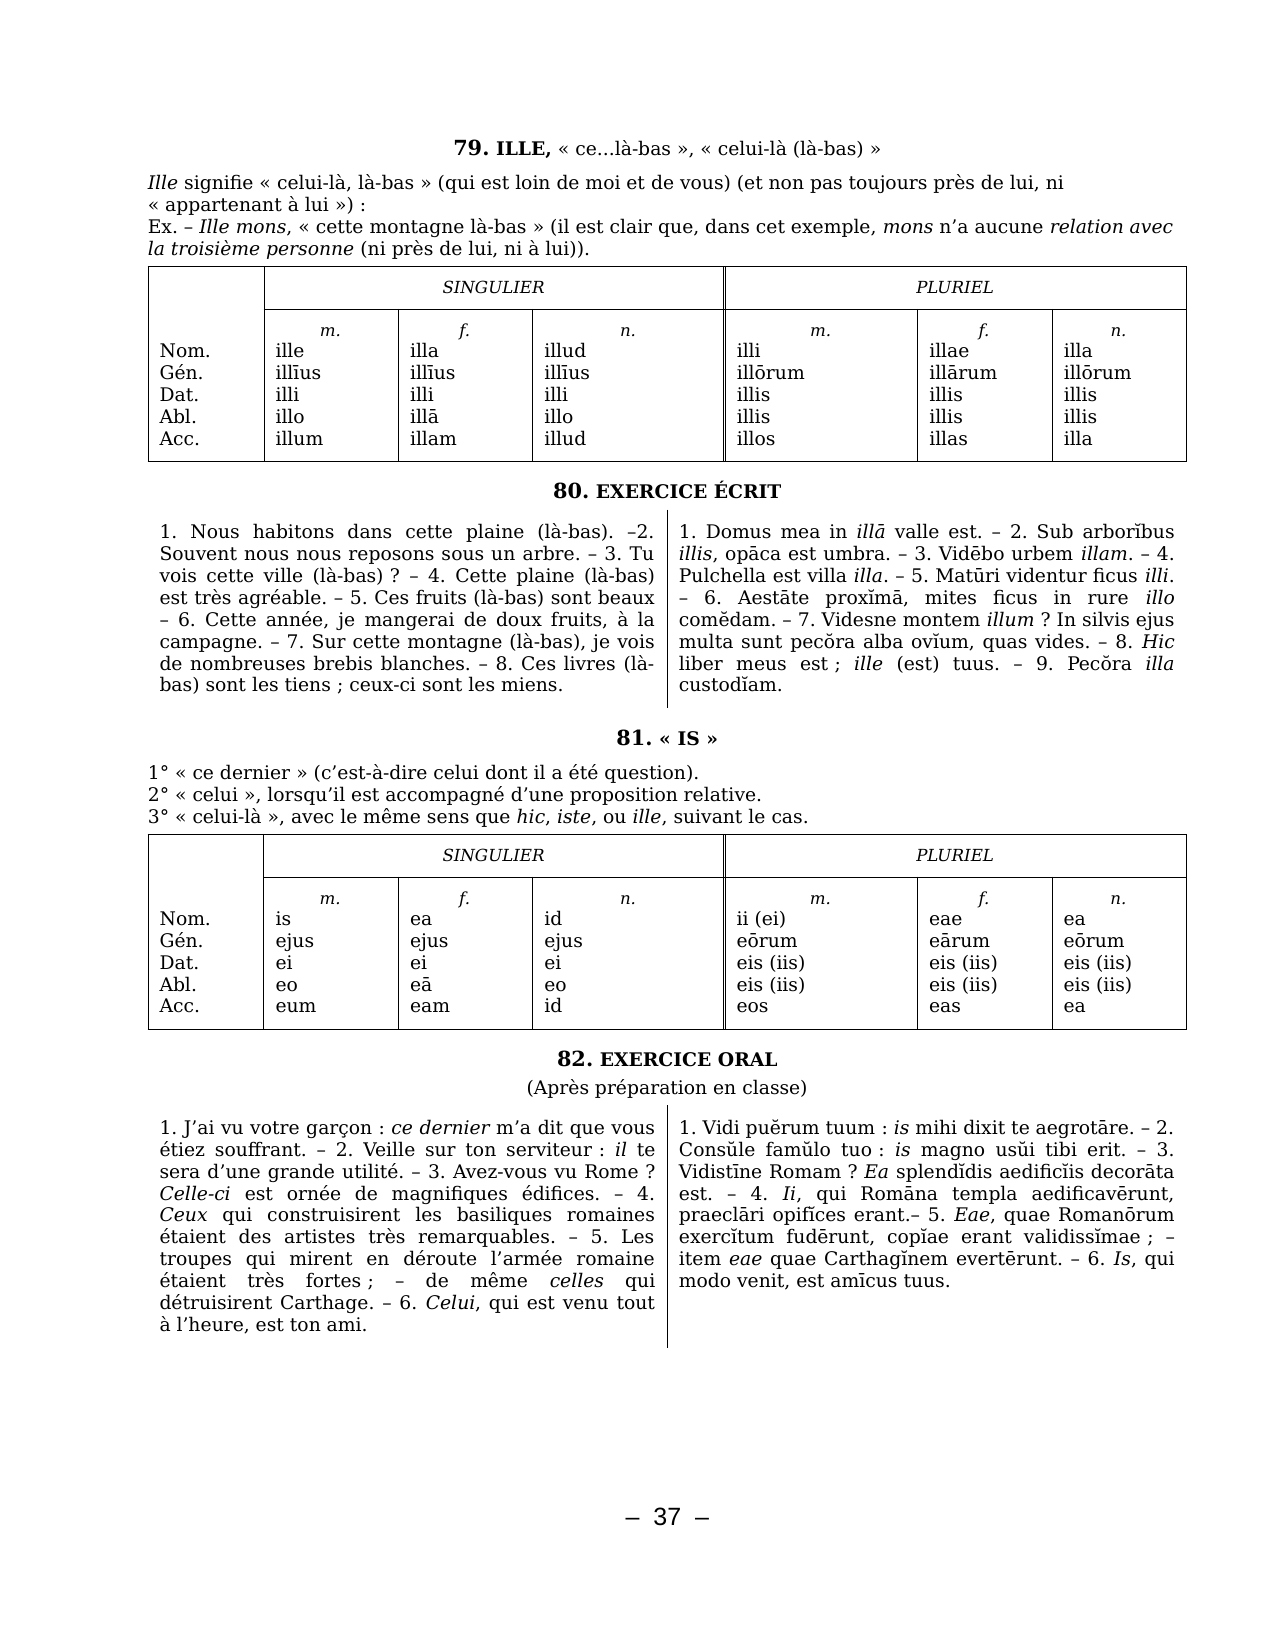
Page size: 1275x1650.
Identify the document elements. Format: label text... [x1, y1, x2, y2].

text 79. ILLE, « ce...là-bas », « celui-là (là-bas) » [148, 136, 1186, 161]
table_header 1. J’ai vu votre garçon : ce dernier m’a dit que vous étiez souffrant. – 2. Veille sur ton serviteur : il te sera d’une grande utilité. – 3. Avez-vous vu Rome ? Celle-ci est ornée de magnifiques édifices. – 4. Ceux qui construisirent les basiliques romaines étaient des artistes très remarquables. – 5. Les troupes qui mirent en déroute l’armée romaine étaient très fortes ; – de même celles qui détruisirent Carthage. – 6. Celui, qui est venu tout à l’heure, est ton ami. [148, 1105, 667, 1347]
table_cell f. illa illīus illi illā illam [399, 310, 532, 461]
text 1° « ce dernier » (c’est-à-dire celui dont il a été question). 2° « celui », lorsqu’il est accompagné d’une proposition relative. 3° « celui-là », avec le même sens que hic, iste, ou ille, suivant le cas. [148, 762, 1186, 828]
table_header SINGULIER [265, 267, 723, 309]
table_header PLURIEL [726, 267, 1186, 309]
table_header 1. Domus mea in illā valle est. – 2. Sub arborĭbus illis, opāca est umbra. – 3. Vidēbo urbem illam. – 4. Pulchella est villa illa. – 5. Matūri videntur ficus illi. – 6. Aestāte proxĭmā, mites ficus in rure illo comĕdam. – 7. Videsne montem illum ? In silvis ejus multa sunt pecŏra alba ovĭum, quas vides. – 8. Hic liber meus est ; ille (est) tuus. – 9. Pecŏra illa custodĭam. [668, 510, 1186, 708]
table_cell Nom. Gén. Dat. Abl. Acc. [149, 309, 264, 461]
table_header [149, 835, 263, 877]
table_cell f. ea ejus ei eā eam [399, 878, 532, 1029]
text 82. EXERCICE ORAL [148, 1047, 1186, 1071]
table_cell n. ea eōrum eis (iis) eis (iis) ea [1053, 878, 1186, 1029]
table_header PLURIEL [726, 835, 1186, 877]
text 80. EXERCICE ÉCRIT [148, 479, 1186, 503]
table_cell m. ii (ei) eōrum eis (iis) eis (iis) eos [726, 878, 917, 1029]
table_cell m. is ejus ei eo eum [264, 878, 398, 1029]
text Ille signifie « celui-là, là-bas » (qui est loin de moi et de vous) (et non pas toujours près de lui, ni « appartenant à lui ») : Ex. – Ille mons, « cette montagne là-bas » (il est clair que, dans cet exemple, mons n’a aucune relation avec la troisième personne (ni près de lui, ni à lui)). [148, 172, 1186, 260]
table_cell n. id ejus ei eo id [533, 878, 723, 1029]
table_cell f. eae eārum eis (iis) eis (iis) eas [918, 878, 1052, 1029]
table_header 1. Vidi puĕrum tuum : is mihi dixit te aegrotāre. – 2. Consŭle famŭlo tuo : is magno usŭi tibi erit. – 3. Vidistīne Romam ? Ea splendĭdis aedificĭis decorāta est. – 4. Ii, qui Romāna templa aedificavērunt, praeclāri opifĭces erant.– 5. Eae, quae Romanōrum exercĭtum fudērunt, copĭae erant validissĭmae ; – item eae quae Carthagĭnem evertērunt. – 6. Is, qui modo venit, est amīcus tuus. [668, 1105, 1186, 1347]
table_cell n. illud illīus illi illo illud [533, 310, 723, 461]
table_cell m. illi illōrum illis illis illos [726, 310, 917, 461]
text 81. « IS » [148, 726, 1186, 750]
table_cell Nom. Gén. Dat. Abl. Acc. [149, 877, 263, 1029]
table_header [149, 267, 264, 309]
table_cell n. illa illōrum illis illis illa [1053, 310, 1186, 461]
table_header SINGULIER [264, 835, 723, 877]
table_header 1. Nous habitons dans cette plaine (là-bas). –2. Souvent nous nous reposons sous un arbre. – 3. Tu vois cette ville (là-bas) ? – 4. Cette plaine (là-bas) est très agréable. – 5. Ces fruits (là-bas) sont beaux – 6. Cette année, je mangerai de doux fruits, à la campagne. – 7. Sur cette montagne (là-bas), je vois de nombreuses brebis blanches. – 8. Ces livres (là-bas) sont les tiens ; ceux-ci sont les miens. [148, 510, 667, 708]
table_cell f. illae illārum illis illis illas [918, 310, 1052, 461]
table_cell m. ille illīus illi illo illum [265, 310, 398, 461]
text (Après préparation en classe) [148, 1077, 1186, 1099]
